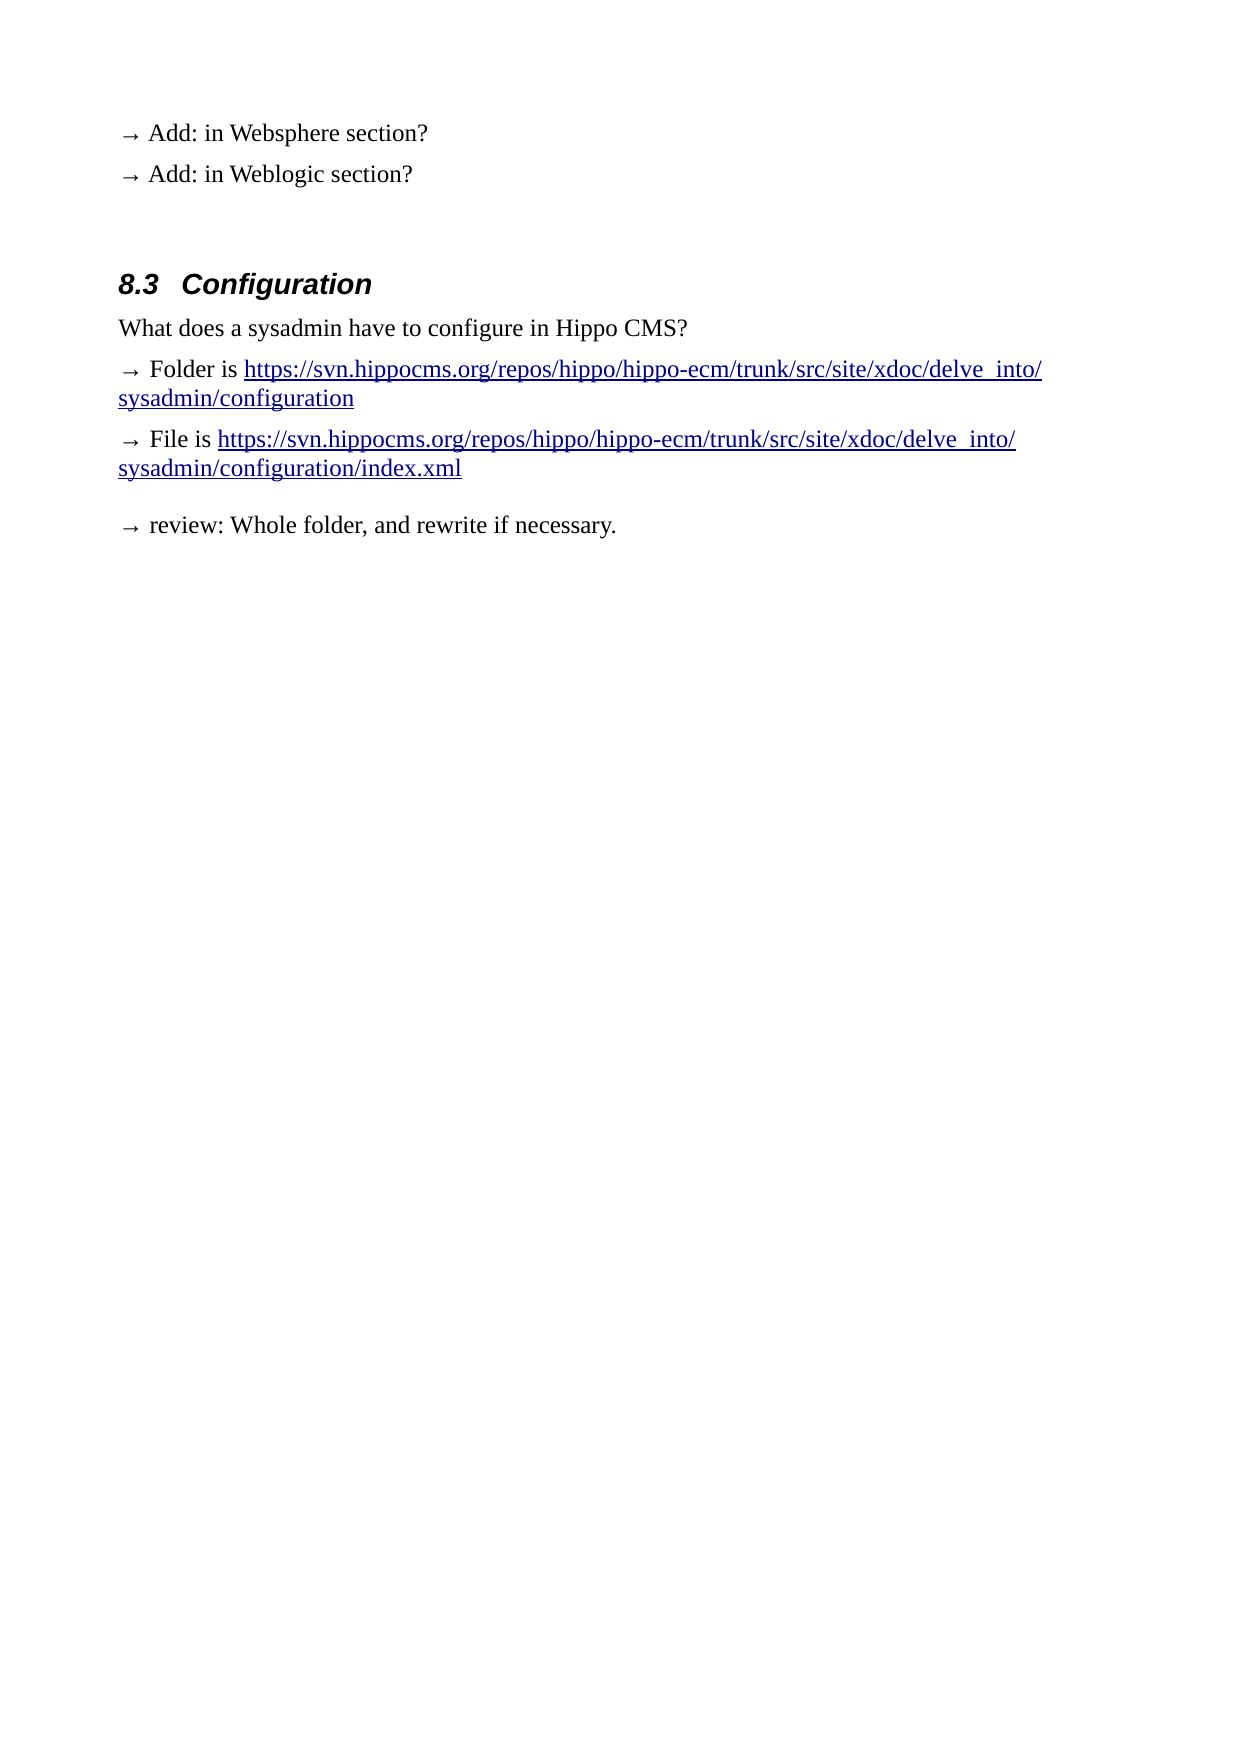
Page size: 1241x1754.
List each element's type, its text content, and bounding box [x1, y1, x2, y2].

text → review: Whole folder, and rewrite if necessary. [118, 510, 1122, 539]
text → File is https://svn.hippocms.org/repos/hippo/hippo-ecm/trunk/src/site/xdoc/delve_into/sysadmin/configuration/index.xml [118, 424, 1122, 482]
subtitle Configuration [118, 267, 1122, 300]
text → Folder is https://svn.hippocms.org/repos/hippo/hippo-ecm/trunk/src/site/xdoc/delve_into/sysadmin/configuration [118, 354, 1122, 412]
text What does a sysadmin have to configure in Hippo CMS? [118, 313, 1122, 342]
text → Add: in Websphere section? [118, 118, 1122, 147]
text → Add: in Weblogic section? [118, 159, 1122, 188]
